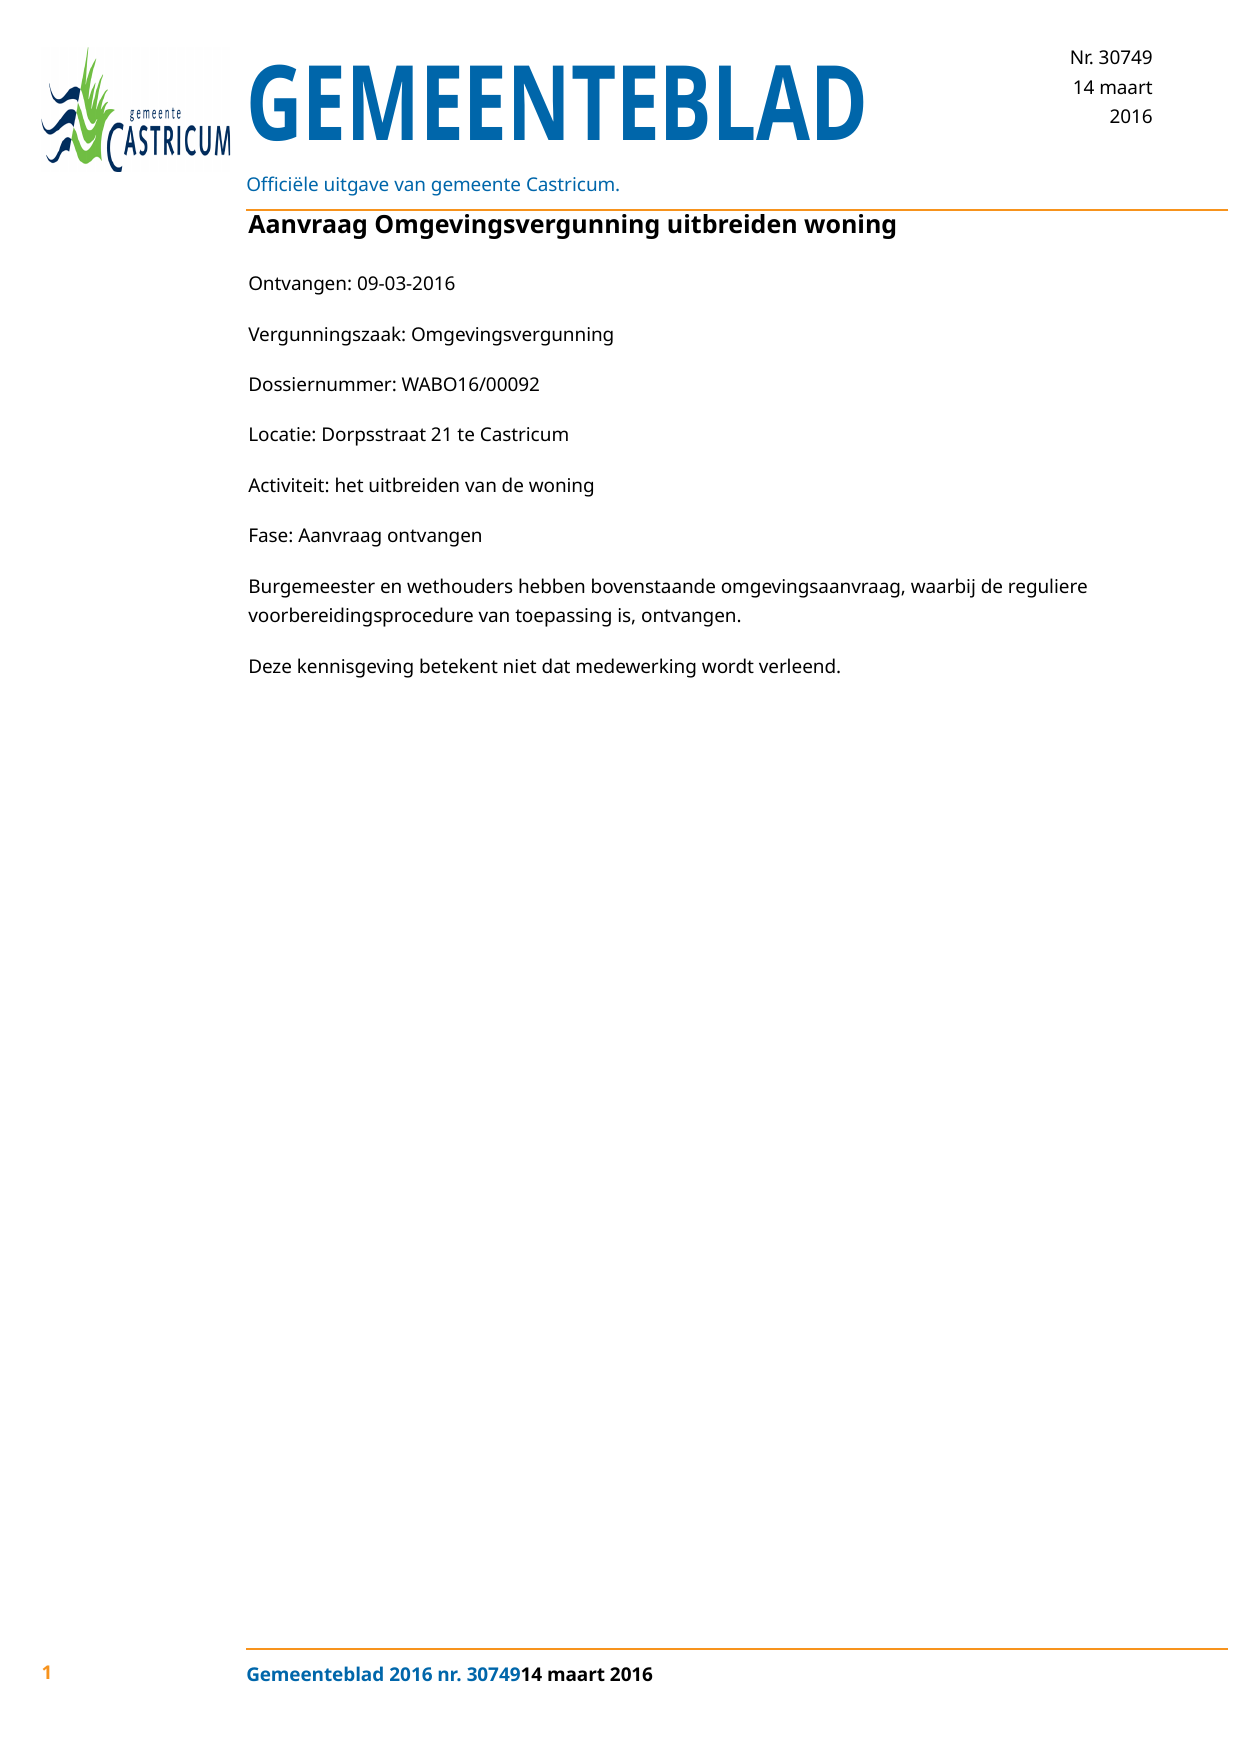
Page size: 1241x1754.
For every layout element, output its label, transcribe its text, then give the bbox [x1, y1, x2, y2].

text Deze kennisgeving betekent niet dat medewerking wordt verleend. [248, 653, 1152, 678]
text Burgemeester en wethouders hebben bovenstaande omgevingsaanvraag, waarbij de reguliere voorbereidingsprocedure van toepassing is, ontvangen. [248, 573, 1152, 628]
text Activiteit: het uitbreiden van de woning [248, 472, 1152, 498]
text Vergunningszaak: Omgevingsvergunning [248, 321, 1152, 346]
text Ontvangen: 09-03-2016 [248, 270, 1152, 296]
text Locatie: Dorpsstraat 21 te Castricum [248, 422, 1152, 447]
text Fase: Aanvraag ontvangen [248, 522, 1152, 548]
text Dossiernummer: WABO16/00092 [248, 371, 1152, 397]
picture [41, 47, 231, 172]
text Aanvraag Omgevingsvergunning uitbreiden woning [248, 211, 1152, 241]
